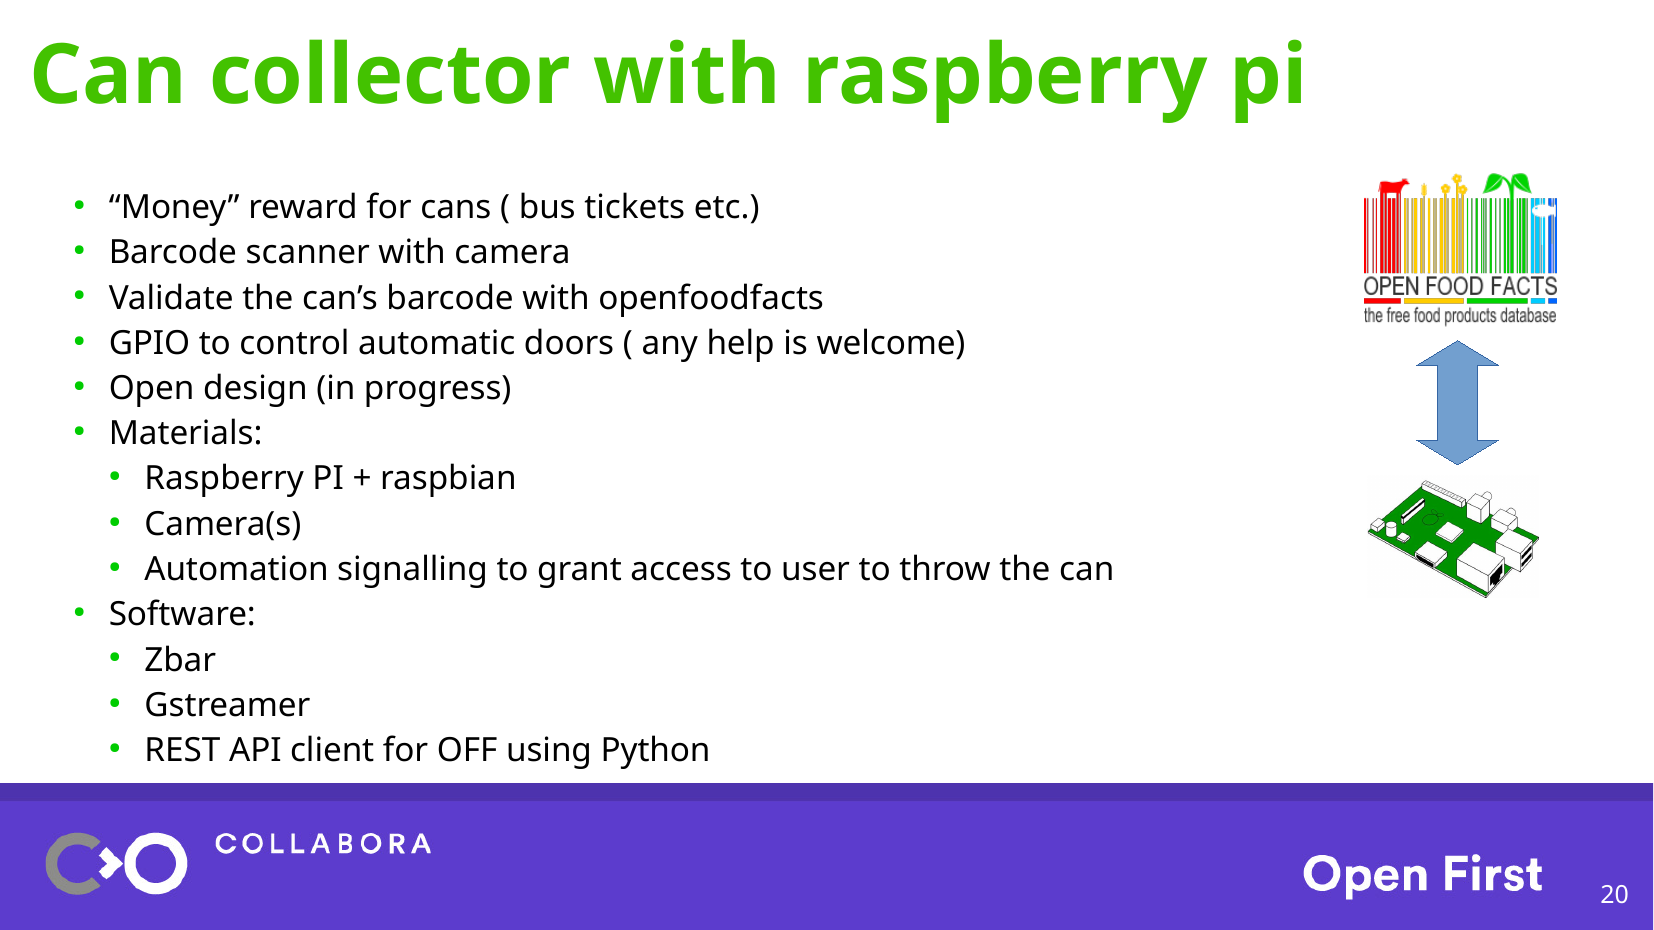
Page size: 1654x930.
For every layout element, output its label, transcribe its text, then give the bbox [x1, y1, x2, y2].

text_box “Money” reward for cans ( bus tickets etc.) Barcode scanner with camera Validate the can’s barcode with openfoodfacts GPIO to control automatic doors ( any help is welcome) Open design (in progress) Materials: Raspberry PI + raspbian Camera(s) Automation signalling to grant access to user to throw the can Software: Zbar Gstreamer REST API client for OFF using Python [58, 175, 1314, 730]
text_box [1416, 340, 1499, 465]
title Can collector with raspberry pi [29, 12, 1602, 131]
text_box [665, 300, 695, 371]
picture [0, 0, 1654, 930]
